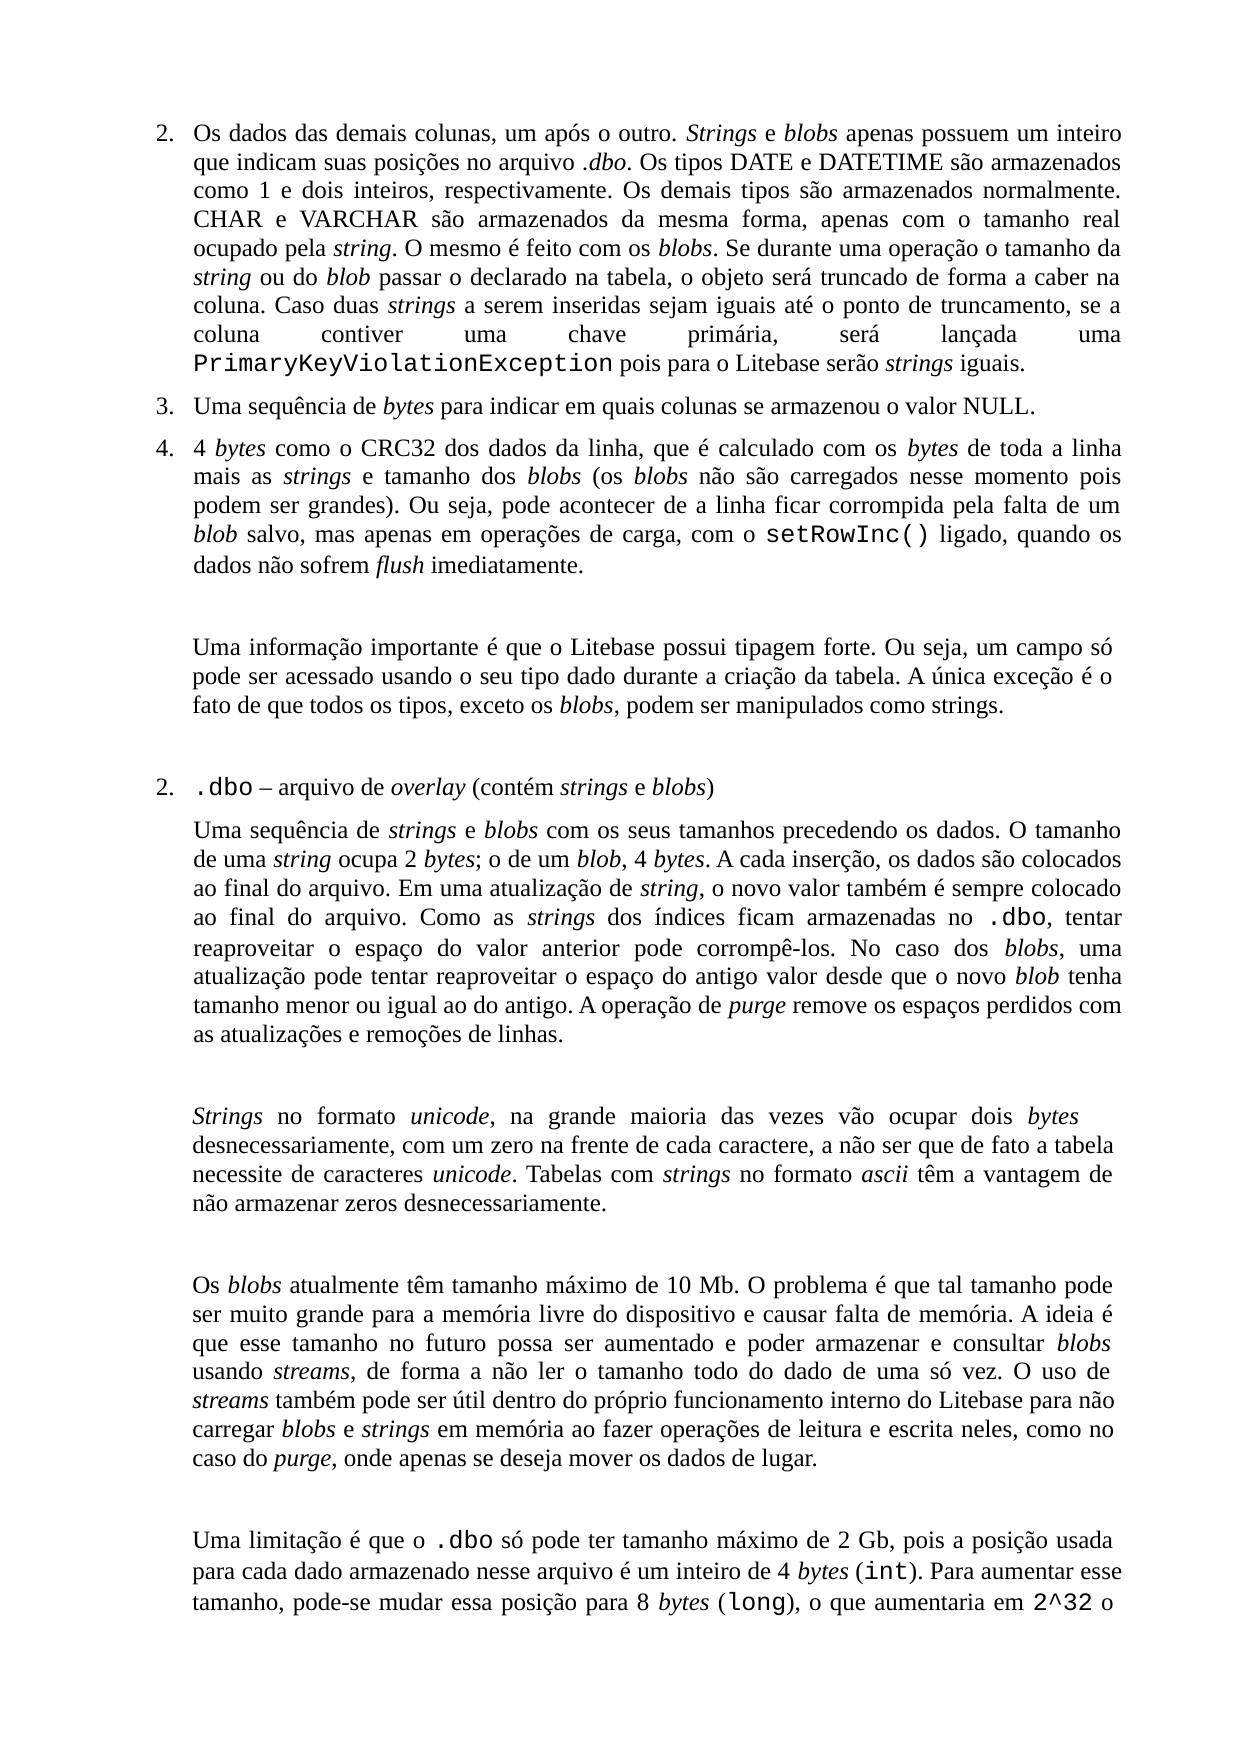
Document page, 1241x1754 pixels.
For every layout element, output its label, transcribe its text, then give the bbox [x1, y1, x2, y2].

list .dbo – arquivo de overlay (contém strings e blobs) [156, 772, 1122, 803]
list Uma sequência de strings e blobs com os seus tamanhos precedendo os dados. O tamanho de uma string ocupa 2 bytes; o de um blob, 4 bytes. A cada inserção, os dados são colocados ao final do arquivo. Em uma atualização de string, o novo valor também é sempre colocado ao final do arquivo. Como as strings dos índices ficam armazenadas no .dbo, tentar reaproveitar o espaço do valor anterior pode corrompê-los. No caso dos blobs, uma atualização pode tentar reaproveitar o espaço do antigo valor desde que o novo blob tenha tamanho menor ou igual ao do antigo. A operação de purge remove os espaços perdidos com as atualizações e remoções de linhas. [156, 816, 1122, 1048]
list Uma sequência de bytes para indicar em quais colunas se armazenou o valor NULL. [156, 391, 1122, 420]
text Uma limitação é que o .dbo só pode ter tamanho máximo de 2 Gb, pois a posição usada para cada dado armazenado nesse arquivo é um inteiro de 4 bytes (int). Para aumentar esse tamanho, pode-se mudar essa posição para 8 bytes (long), o que aumentaria em 2^32 o [118, 1525, 1122, 1618]
text Uma informação importante é que o Litebase possui tipagem forte. Ou seja, um campo só pode ser acessado usando o seu tipo dado durante a criação da tabela. A única exceção é o fato de que todos os tipos, exceto os blobs, podem ser manipulados como strings. [118, 632, 1122, 718]
list Os dados das demais colunas, um após o outro. Strings e blobs apenas possuem um inteiro que indicam suas posições no arquivo .dbo. Os tipos DATE e DATETIME são armazenados como 1 e dois inteiros, respectivamente. Os demais tipos são armazenados normalmente. CHAR e VARCHAR são armazenados da mesma forma, apenas com o tamanho real ocupado pela string. O mesmo é feito com os blobs. Se durante uma operação o tamanho da string ou do blob passar o declarado na tabela, o objeto será truncado de forma a caber na coluna. Caso duas strings a serem inseridas sejam iguais até o ponto de truncamento, se a coluna contiver uma chave primária, será lançada uma PrimaryKeyViolationException pois para o Litebase serão strings iguais. [156, 118, 1122, 379]
text Os blobs atualmente têm tamanho máximo de 10 Mb. O problema é que tal tamanho pode ser muito grande para a memória livre do dispositivo e causar falta de memória. A ideia é que esse tamanho no futuro possa ser aumentado e poder armazenar e consultar blobs usando streams, de forma a não ler o tamanho todo do dado de uma só vez. O uso de streams também pode ser útil dentro do próprio funcionamento interno do Litebase para não carregar blobs e strings em memória ao fazer operações de leitura e escrita neles, como no caso do purge, onde apenas se deseja mover os dados de lugar. [118, 1270, 1122, 1471]
text Strings no formato unicode, na grande maioria das vezes vão ocupar dois bytes desnecessariamente, com um zero na frente de cada caractere, a não ser que de fato a tabela necessite de caracteres unicode. Tabelas com strings no formato ascii têm a vantagem de não armazenar zeros desnecessariamente. [118, 1101, 1122, 1216]
list 4 bytes como o CRC32 dos dados da linha, que é calculado com os bytes de toda a linha mais as strings e tamanho dos blobs (os blobs não são carregados nesse momento pois podem ser grandes). Ou seja, pode acontecer de a linha ficar corrompida pela falta de um blob salvo, mas apenas em operações de carga, com o setRowInc() ligado, quando os dados não sofrem flush imediatamente. [156, 433, 1122, 578]
